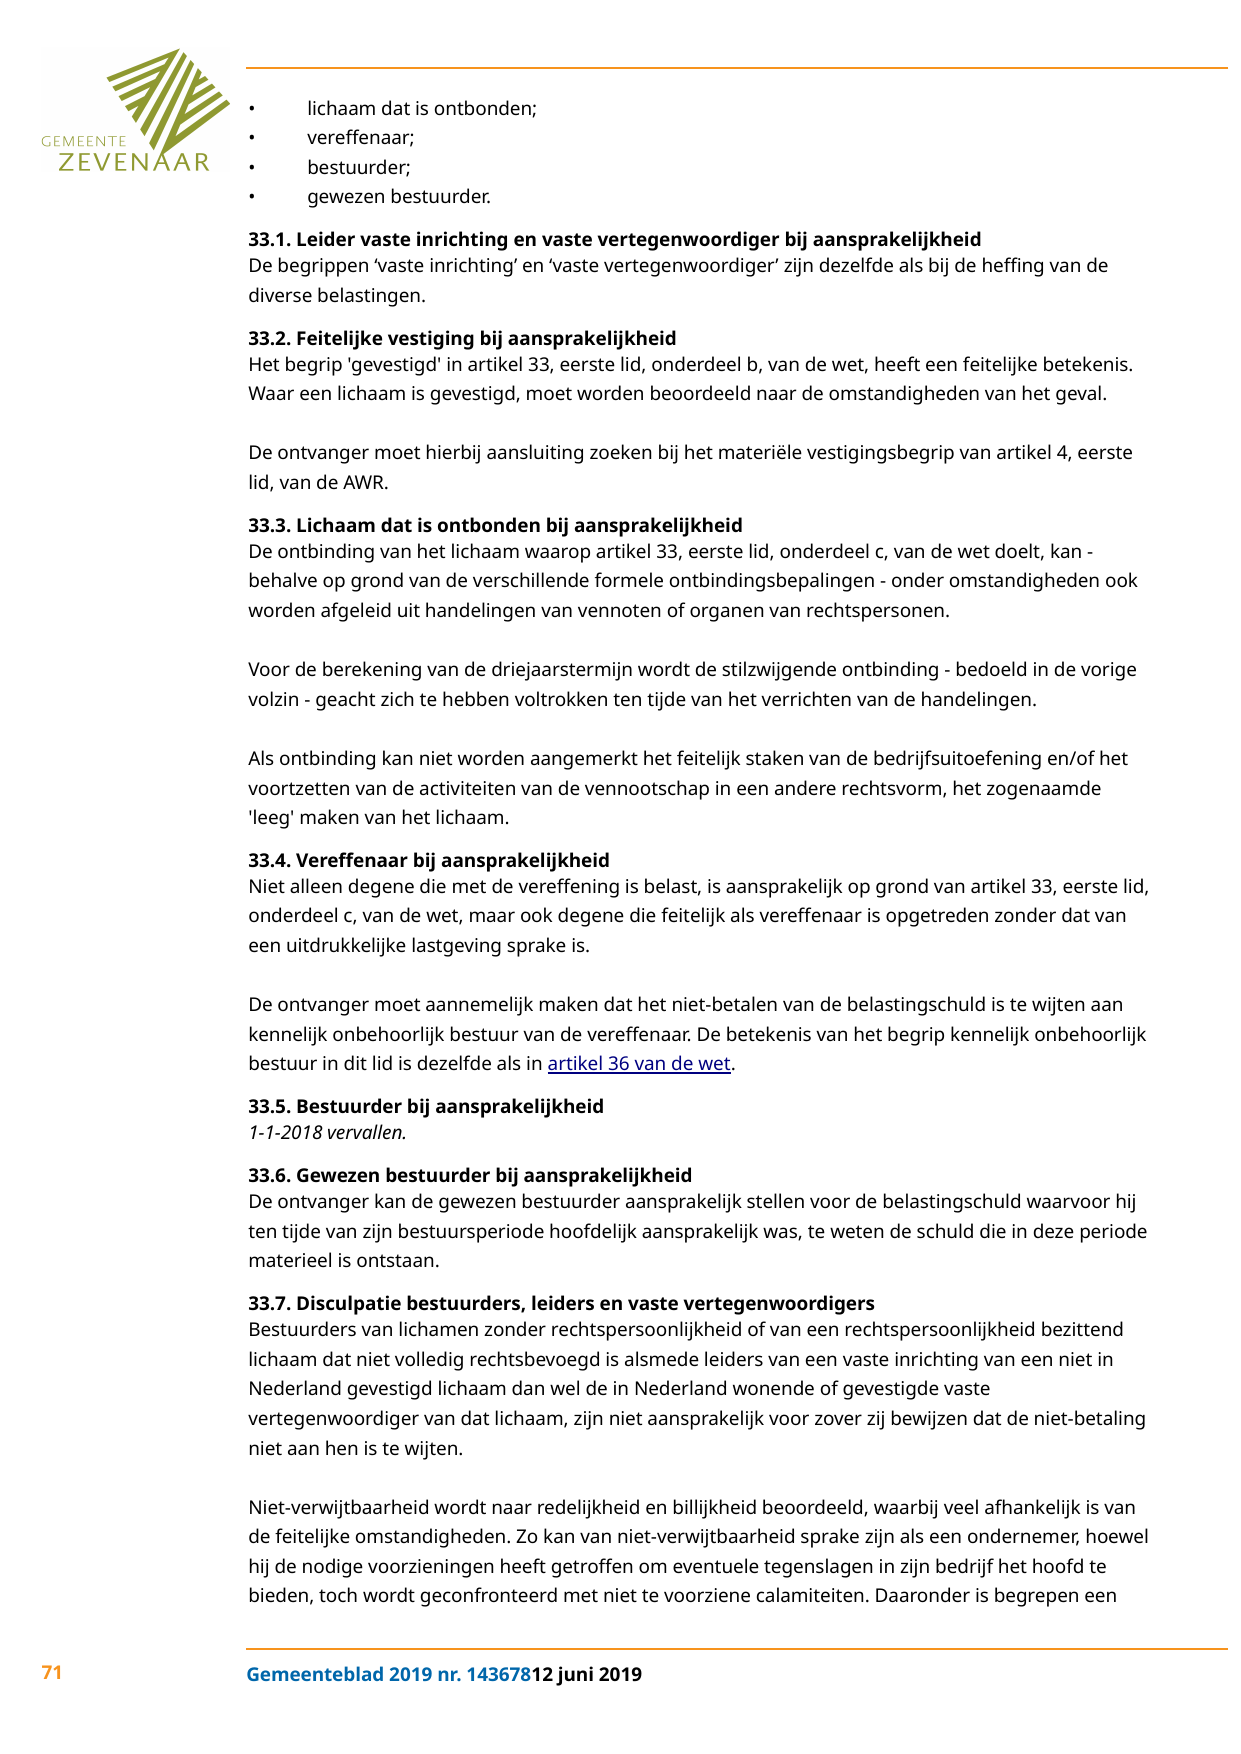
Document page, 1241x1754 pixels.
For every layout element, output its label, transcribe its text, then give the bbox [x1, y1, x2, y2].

text De ontvanger moet aannemelijk maken dat het niet-betalen van de belastingschuld is te wijten aan kennelijk onbehoorlijk bestuur van de vereffenaar. De betekenis van het begrip kennelijk onbehoorlijk bestuur in dit lid is dezelfde als in artikel 36 van de wet. [248, 991, 1152, 1076]
list vereffenaar; [248, 124, 1152, 150]
text De ontvanger kan de gewezen bestuurder aansprakelijk stellen voor de belastingschuld waarvoor hij ten tijde van zijn bestuursperiode hoofdelijk aansprakelijk was, te weten de schuld die in deze periode materieel is ontstaan. [248, 1188, 1152, 1273]
text Niet-verwijtbaarheid wordt naar redelijkheid en billijkheid beoordeeld, waarbij veel afhankelijk is van de feitelijke omstandigheden. Zo kan van niet-verwijtbaarheid sprake zijn als een ondernemer, hoewel hij de nodige voorzieningen heeft getroffen om eventuele tegenslagen in zijn bedrijf het hoofd te bieden, toch wordt geconfronteerd met niet te voorziene calamiteiten. Daaronder is begrepen een [248, 1494, 1152, 1608]
list bestuurder; [248, 154, 1152, 180]
text Voor de berekening van de driejaarstermijn wordt de stilzwijgende ontbinding - bedoeld in de vorige volzin - geacht zich te hebben voltrokken ten tijde van het verrichten van de handelingen. [248, 656, 1152, 712]
text Het begrip 'gevestigd' in artikel 33, eerste lid, onderdeel b, van de wet, heeft een feitelijke betekenis. Waar een lichaam is gevestigd, moet worden beoordeeld naar de omstandigheden van het geval. [248, 351, 1152, 406]
text De ontvanger moet hierbij aansluiting zoeken bij het materiële vestigingsbegrip van artikel 4, eerste lid, van de AWR. [248, 439, 1152, 495]
text Bestuurders van lichamen zonder rechtspersoonlijkheid of van een rechtspersoonlijkheid bezittend lichaam dat niet volledig rechtsbevoegd is alsmede leiders van een vaste inrichting van een niet in Nederland gevestigd lichaam dan wel de in Nederland wonende of gevestigde vaste vertegenwoordiger van dat lichaam, zijn niet aansprakelijk voor zover zij bewijzen dat de niet-betaling niet aan hen is te wijten. [248, 1316, 1152, 1460]
text 33.7. Disculpatie bestuurders, leiders en vaste vertegenwoordigers [248, 1291, 1152, 1316]
text 1-1-2018 vervallen. [248, 1119, 1152, 1145]
text Niet alleen degene die met de vereffening is belast, is aansprakelijk op grond van artikel 33, eerste lid, onderdeel c, van de wet, maar ook degene die feitelijk als vereffenaar is opgetreden zonder dat van een uitdrukkelijke lastgeving sprake is. [248, 873, 1152, 958]
text 33.6. Gewezen bestuurder bij aansprakelijkheid [248, 1163, 1152, 1188]
text 33.3. Lichaam dat is ontbonden bij aansprakelijkheid [248, 512, 1152, 538]
text De ontbinding van het lichaam waarop artikel 33, eerste lid, onderdeel c, van de wet doelt, kan - behalve op grond van de verschillende formele ontbindingsbepalingen - onder omstandigheden ook worden afgeleid uit handelingen van vennoten of organen van rechtspersonen. [248, 538, 1152, 623]
picture [41, 47, 231, 172]
text Als ontbinding kan niet worden aangemerkt het feitelijk staken van de bedrijfsuitoefening en/of het voortzetten van de activiteiten van de vennootschap in een andere rechtsvorm, het zogenaamde 'leeg' maken van het lichaam. [248, 745, 1152, 830]
text De begrippen ‘vaste inrichting’ en ‘vaste vertegenwoordiger’ zijn dezelfde als bij de heffing van de diverse belastingen. [248, 252, 1152, 308]
text 33.1. Leider vaste inrichting en vaste vertegenwoordiger bij aansprakelijkheid [248, 227, 1152, 252]
list lichaam dat is ontbonden; [248, 95, 1152, 121]
text 33.4. Vereffenaar bij aansprakelijkheid [248, 847, 1152, 873]
text 33.5. Bestuurder bij aansprakelijkheid [248, 1094, 1152, 1119]
text 33.2. Feitelijke vestiging bij aansprakelijkheid [248, 325, 1152, 351]
list gewezen bestuurder. [248, 183, 1152, 209]
